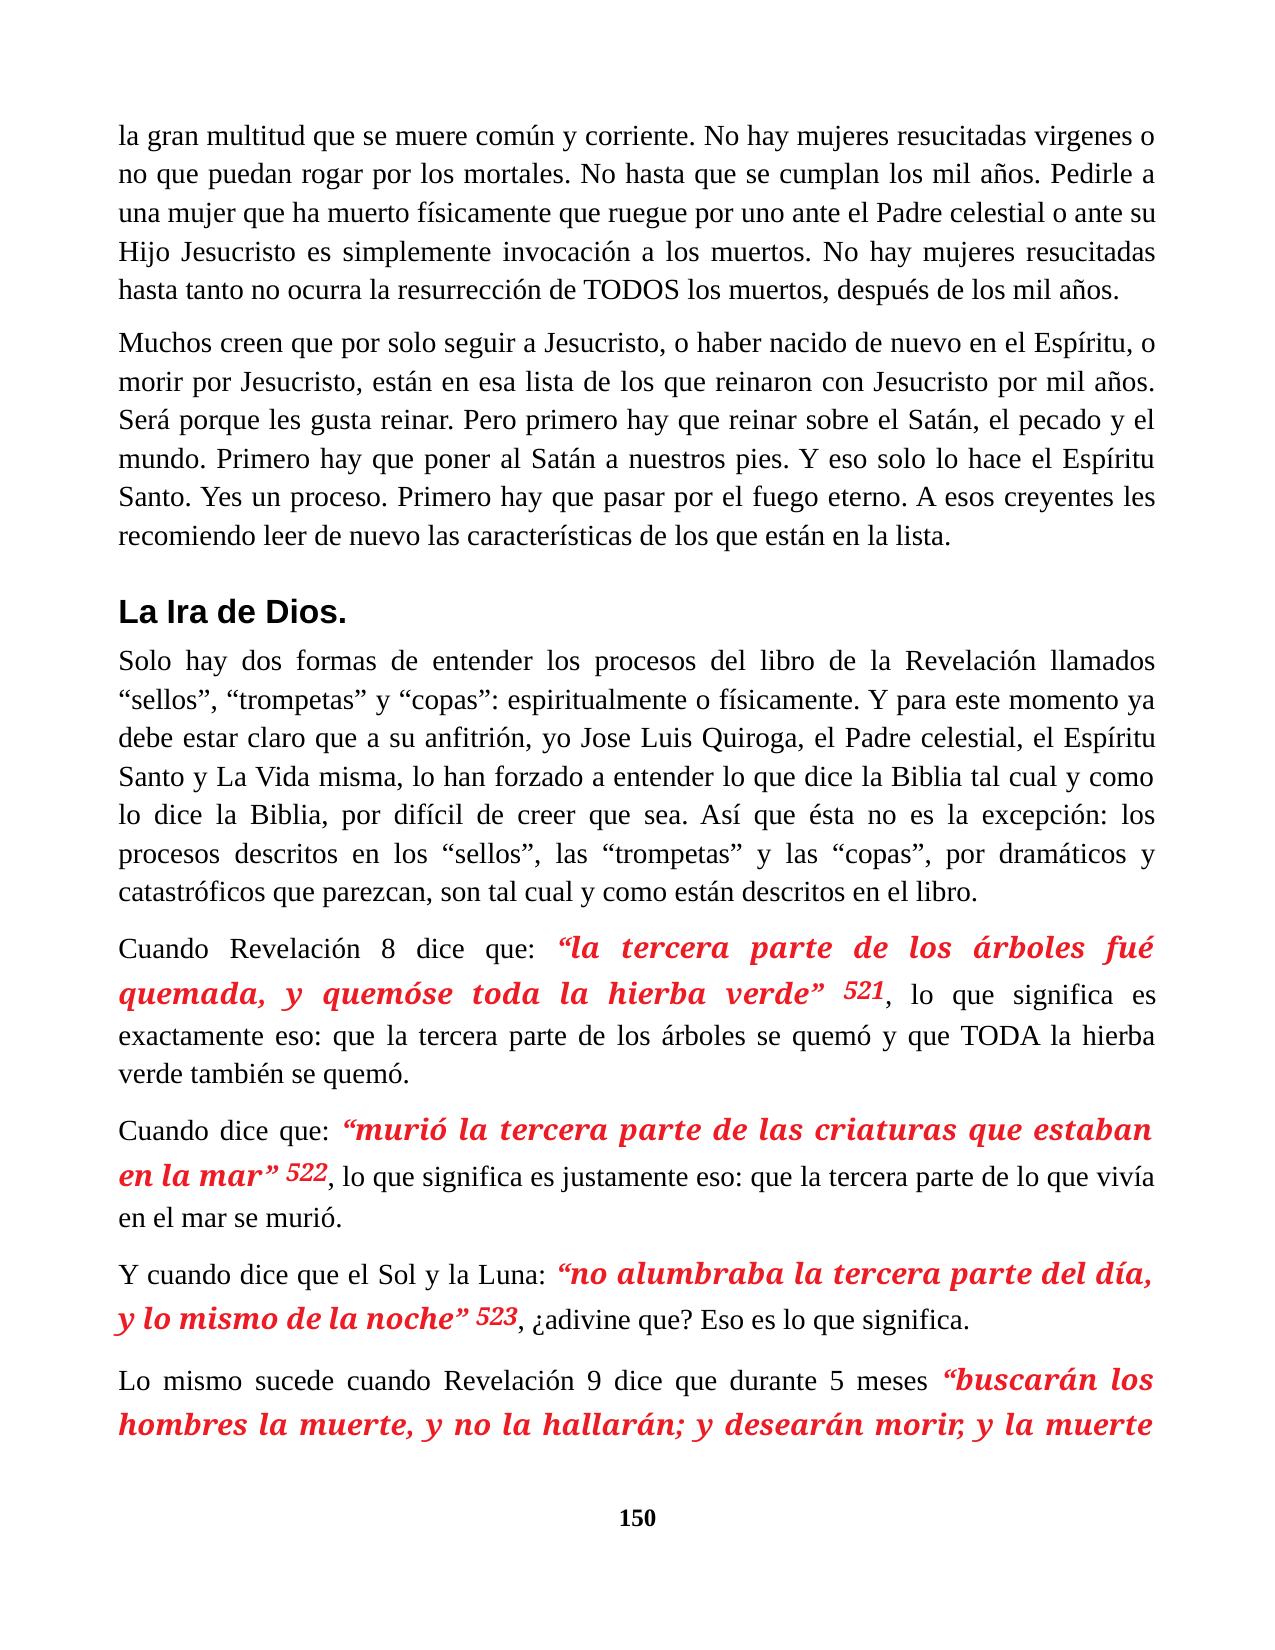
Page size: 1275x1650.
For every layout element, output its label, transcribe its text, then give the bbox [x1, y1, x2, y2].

text Lo mismo sucede cuando Revelación 9 dice que durante 5 meses “buscarán los hombres la muerte, y no la hallarán; y desearán morir, y la muerte [118, 1359, 1157, 1444]
text Y cuando dice que el Sol y la Luna: “no alumbraba la tercera parte del día, y lo mismo de la noche” , ¿adivine que? Eso es lo que significa. [118, 1253, 1157, 1338]
subtitle La Ira de Dios. [118, 592, 1157, 631]
text la gran multitud que se muere común y corriente. No hay mujeres resucitadas virgenes o no que puedan rogar por los mortales. No hasta que se cumplan los mil años. Pedirle a una mujer que ha muerto físicamente que ruegue por uno ante el Padre celestial o ante su Hijo Jesucristo es simplemente invocación a los muertos. No hay mujeres resucitadas hasta tanto no ocurra la resurrección de TODOS los muertos, después de los mil años. [118, 118, 1157, 306]
text Cuando dice que: “murió la tercera parte de las criaturas que estaban en la mar” , lo que significa es justamente eso: que la tercera parte de lo que vivía en el mar se murió. [118, 1109, 1157, 1233]
text Cuando Revelación 8 dice que: “la tercera parte de los árboles fué quemada, y quemóse toda la hierba verde” , lo que significa es exactamente eso: que la tercera parte de los árboles se quemó y que TODA la hierba verde también se quemó. [118, 928, 1157, 1090]
text Solo hay dos formas de entender los procesos del libro de la Revelación llamados “sellos”, “trompetas” y “copas”: espiritualmente o físicamente. Y para este momento ya debe estar claro que a su anfitrión, yo Jose Luis Quiroga, el Padre celestial, el Espíritu Santo y La Vida misma, lo han forzado a entender lo que dice la Biblia tal cual y como lo dice la Biblia, por difícil de creer que sea. Así que ésta no es la excepción: los procesos descritos en los “sellos”, las “trompetas” y las “copas”, por dramáticos y catastróficos que parezcan, son tal cual y como están descritos en el libro. [118, 643, 1157, 908]
text Muchos creen que por solo seguir a Jesucristo, o haber nacido de nuevo en el Espíritu, o morir por Jesucristo, están en esa lista de los que reinaron con Jesucristo por mil años. Será porque les gusta reinar. Pero primero hay que reinar sobre el Satán, el pecado y el mundo. Primero hay que poner al Satán a nuestros pies. Y eso solo lo hace el Espíritu Santo. Yes un proceso. Primero hay que pasar por el fuego eterno. A esos creyentes les recomiendo leer de nuevo las características de los que están en la lista. [118, 325, 1157, 552]
